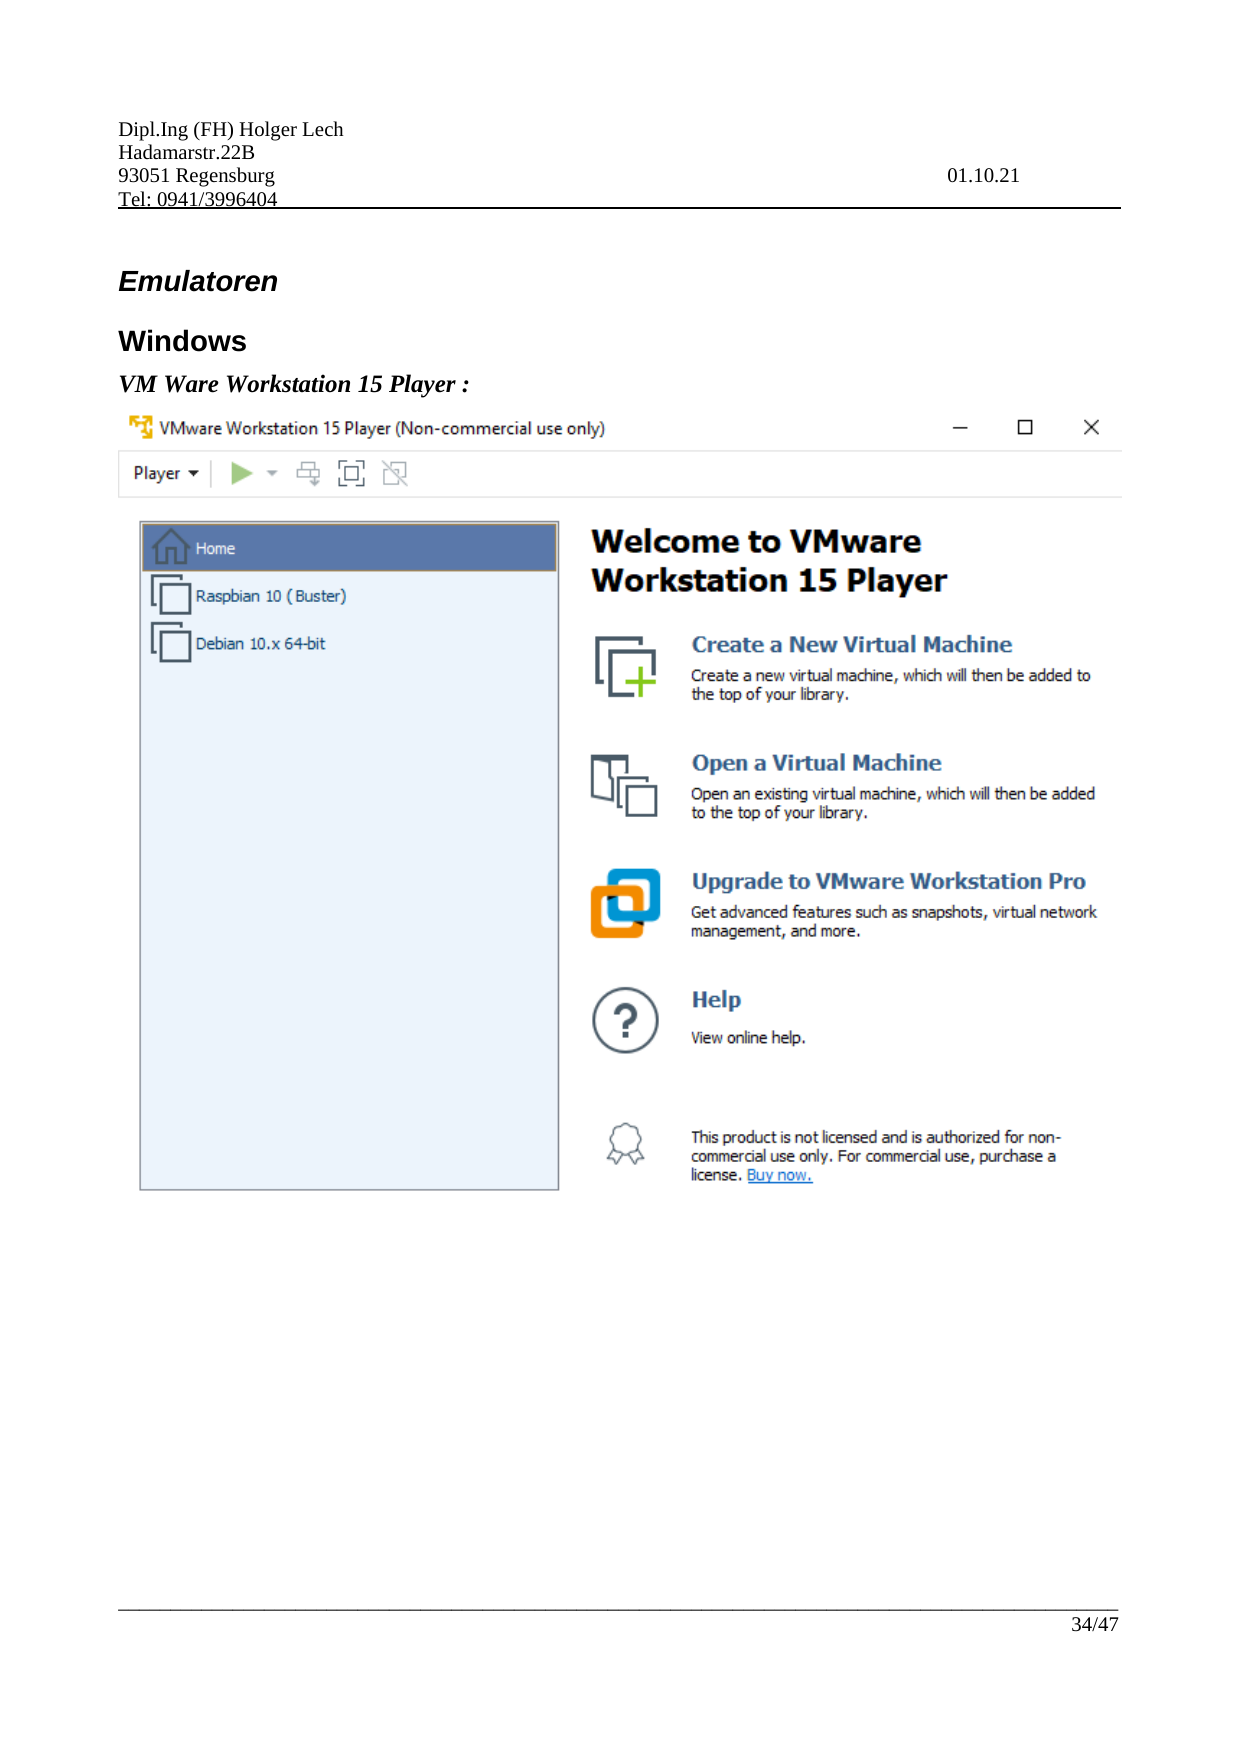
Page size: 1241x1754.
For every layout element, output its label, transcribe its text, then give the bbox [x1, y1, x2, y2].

picture [118, 410, 1122, 1211]
text VM Ware Workstation 15 Player : [118, 370, 1122, 398]
subtitle Windows [118, 325, 1122, 358]
subtitle Emulatoren [118, 265, 1122, 298]
